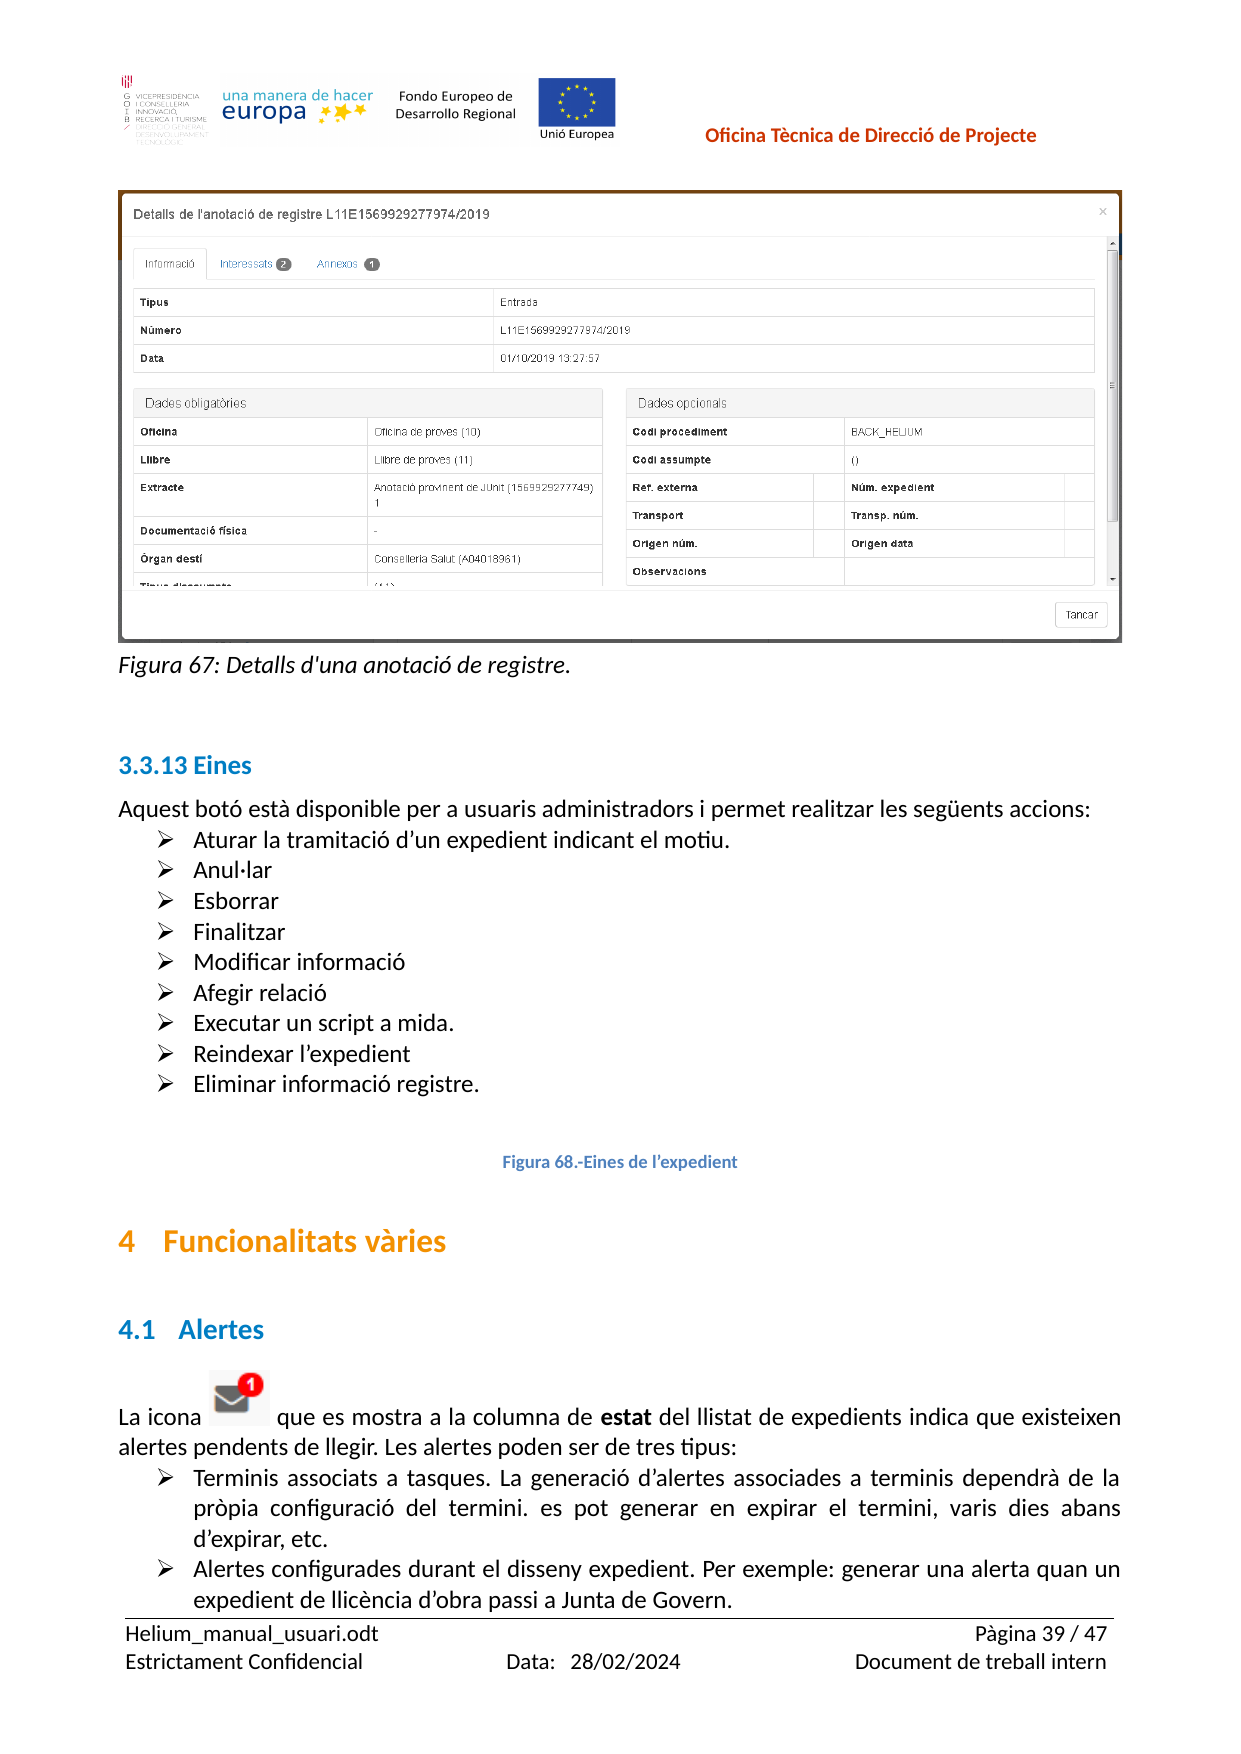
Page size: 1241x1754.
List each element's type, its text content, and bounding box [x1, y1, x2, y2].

list Esborrar [156, 885, 1122, 916]
subtitle Funcionalitats vàries [118, 1220, 1122, 1261]
list Modificar informació [156, 946, 1122, 977]
list Anul·lar [156, 854, 1122, 885]
list Terminis associats a tasques. La generació d’alertes associades a terminis dependrà de la pròpia configuració del termini. es pot generar en expirar el termini, varis dies abans d’expirar, etc. [156, 1462, 1122, 1553]
text Aquest botó està disponible per a usuaris administradors i permet realitzar les següents accions: [118, 793, 1122, 824]
text Figura 67: Detalls d'una anotació de registre. [118, 643, 1122, 679]
list Alertes configurades durant el disseny expedient. Per exemple: generar una alerta quan un expedient de llicència d’obra passi a Junta de Govern. [156, 1553, 1122, 1614]
list Executar un script a mida. [156, 1007, 1122, 1038]
list Eliminar informació registre. [156, 1068, 1122, 1099]
subtitle Alertes [118, 1311, 1122, 1347]
picture [118, 190, 1123, 643]
picture [208, 1370, 270, 1426]
text Figura 68.-Eines de l’expedient [118, 1150, 1122, 1173]
picture [219, 73, 621, 147]
list Aturar la tramitació d’un expedient indicant el motiu. [156, 824, 1122, 854]
text La icona que es mostra a la columna de estat del llistat de expedients indica que existeixen alertes pendents de llegir. Les alertes poden ser de tres tipus: [118, 1370, 1122, 1462]
picture [118, 73, 213, 147]
list Reindexar l’expedient [156, 1038, 1122, 1068]
subtitle Eines [118, 748, 1122, 781]
list Afegir relació [156, 977, 1122, 1007]
list Finalitzar [156, 916, 1122, 946]
